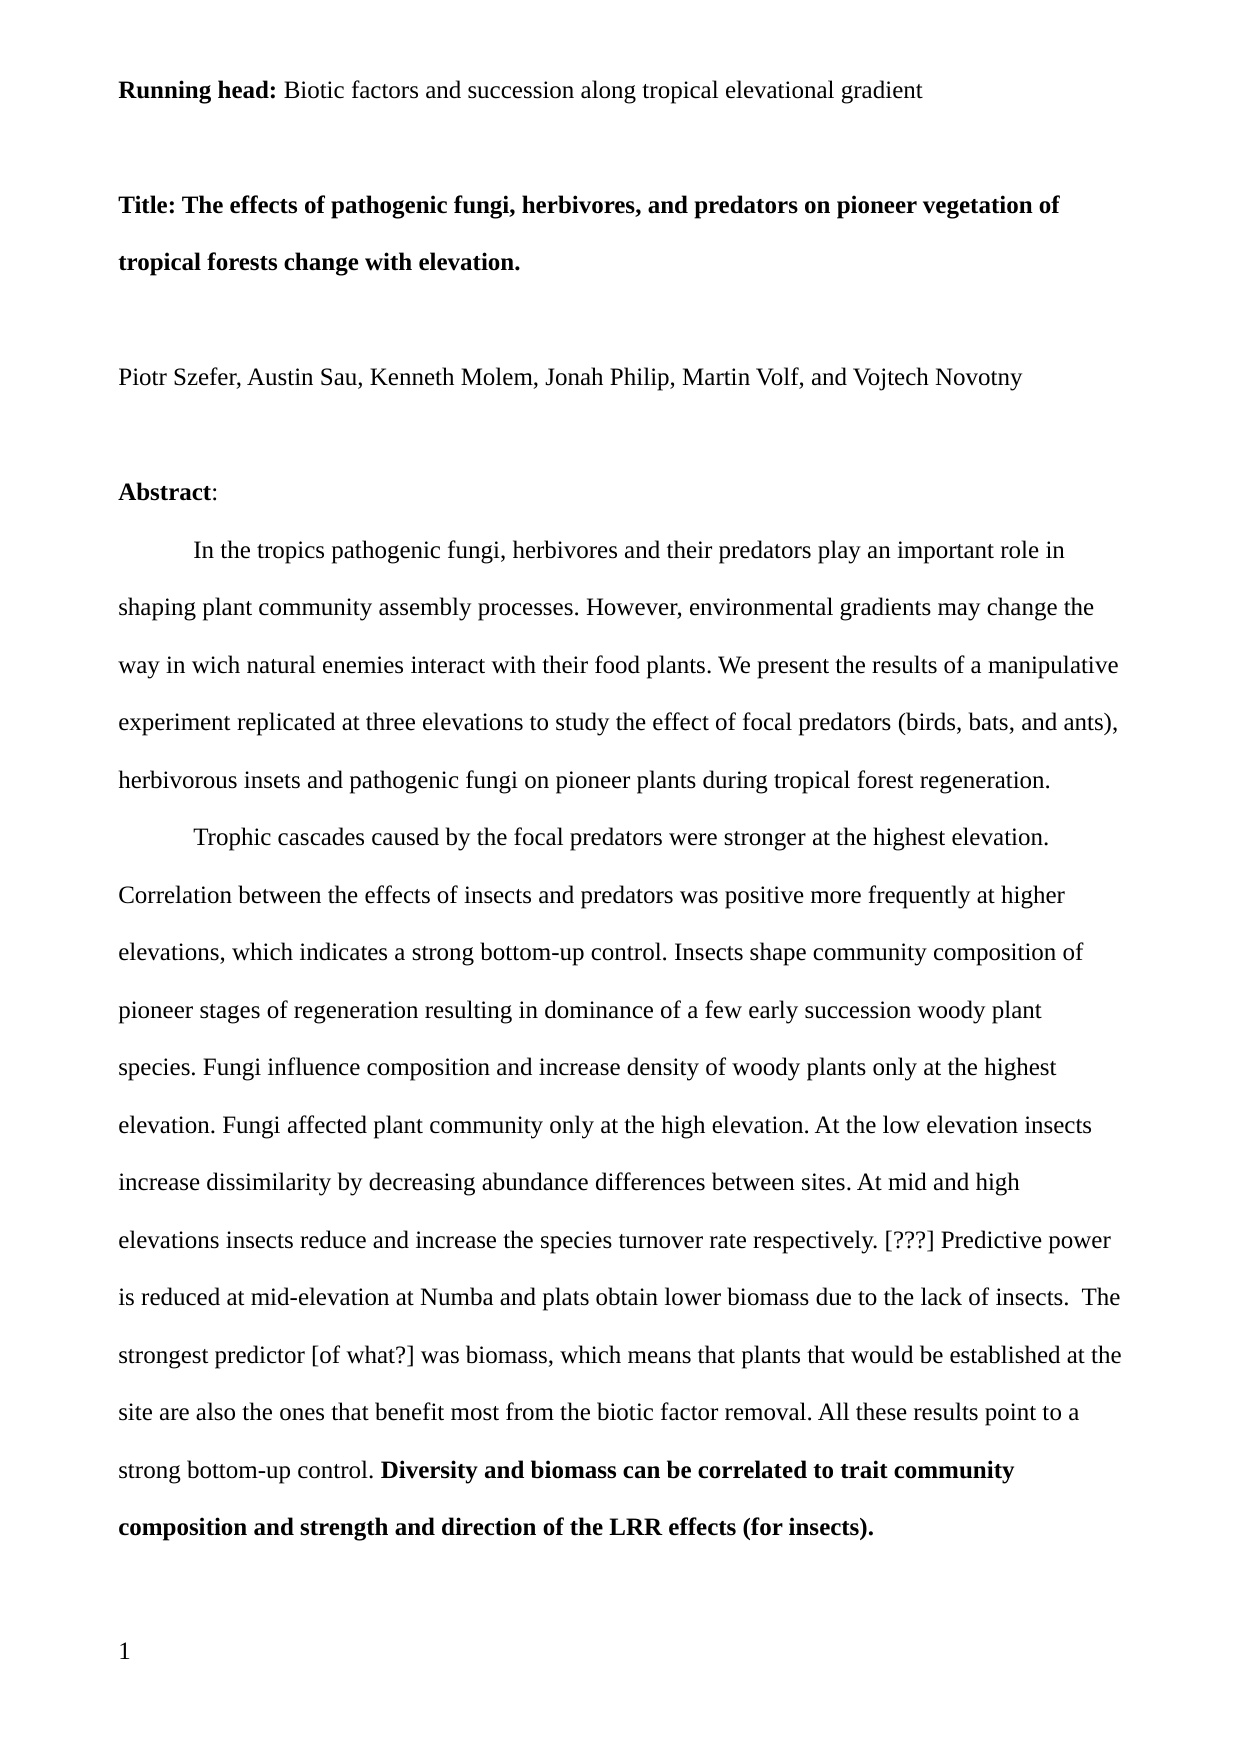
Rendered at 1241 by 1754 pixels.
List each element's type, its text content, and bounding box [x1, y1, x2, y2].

text Abstract: [118, 477, 1122, 506]
text In the tropics pathogenic fungi, herbivores and their predators play an important role in shaping plant community assembly processes. However, environmental gradients may change the way in wich natural enemies interact with their food plants. We present the results of a manipulative experiment replicated at three elevations to study the effect of focal predators (birds, bats, and ants), herbivorous insets and pathogenic fungi on pioneer plants during tropical forest regeneration. [118, 535, 1122, 794]
text Piotr Szefer, Austin Sau, Kenneth Molem, Jonah Philip, Martin Volf, and Vojtech Novotny [118, 362, 1122, 391]
text Title: The effects of pathogenic fungi, herbivores, and predators on pioneer vegetation of tropical forests change with elevation. [118, 190, 1122, 276]
text Running head: Biotic factors and succession along tropical elevational gradient [118, 75, 1122, 104]
text Trophic cascades caused by the focal predators were stronger at the highest elevation. Correlation between the effects of insects and predators was positive more frequently at higher elevations, which indicates a strong bottom-up control. Insects shape community composition of pioneer stages of regeneration resulting in dominance of a few early succession woody plant species. Fungi influence composition and increase density of woody plants only at the highest elevation. Fungi affected plant community only at the high elevation. At the low elevation insects increase dissimilarity by decreasing abundance differences between sites. At mid and high elevations insects reduce and increase the species turnover rate respectively. [???] Predictive power is reduced at mid-elevation at Numba and plats obtain lower biomass due to the lack of insects. The strongest predictor [of what?] was biomass, which means that plants that would be established at the site are also the ones that benefit most from the biotic factor removal. All these results point to a strong bottom-up control. Diversity and biomass can be correlated to trait community composition and strength and direction of the LRR effects (for insects). [118, 822, 1122, 1541]
